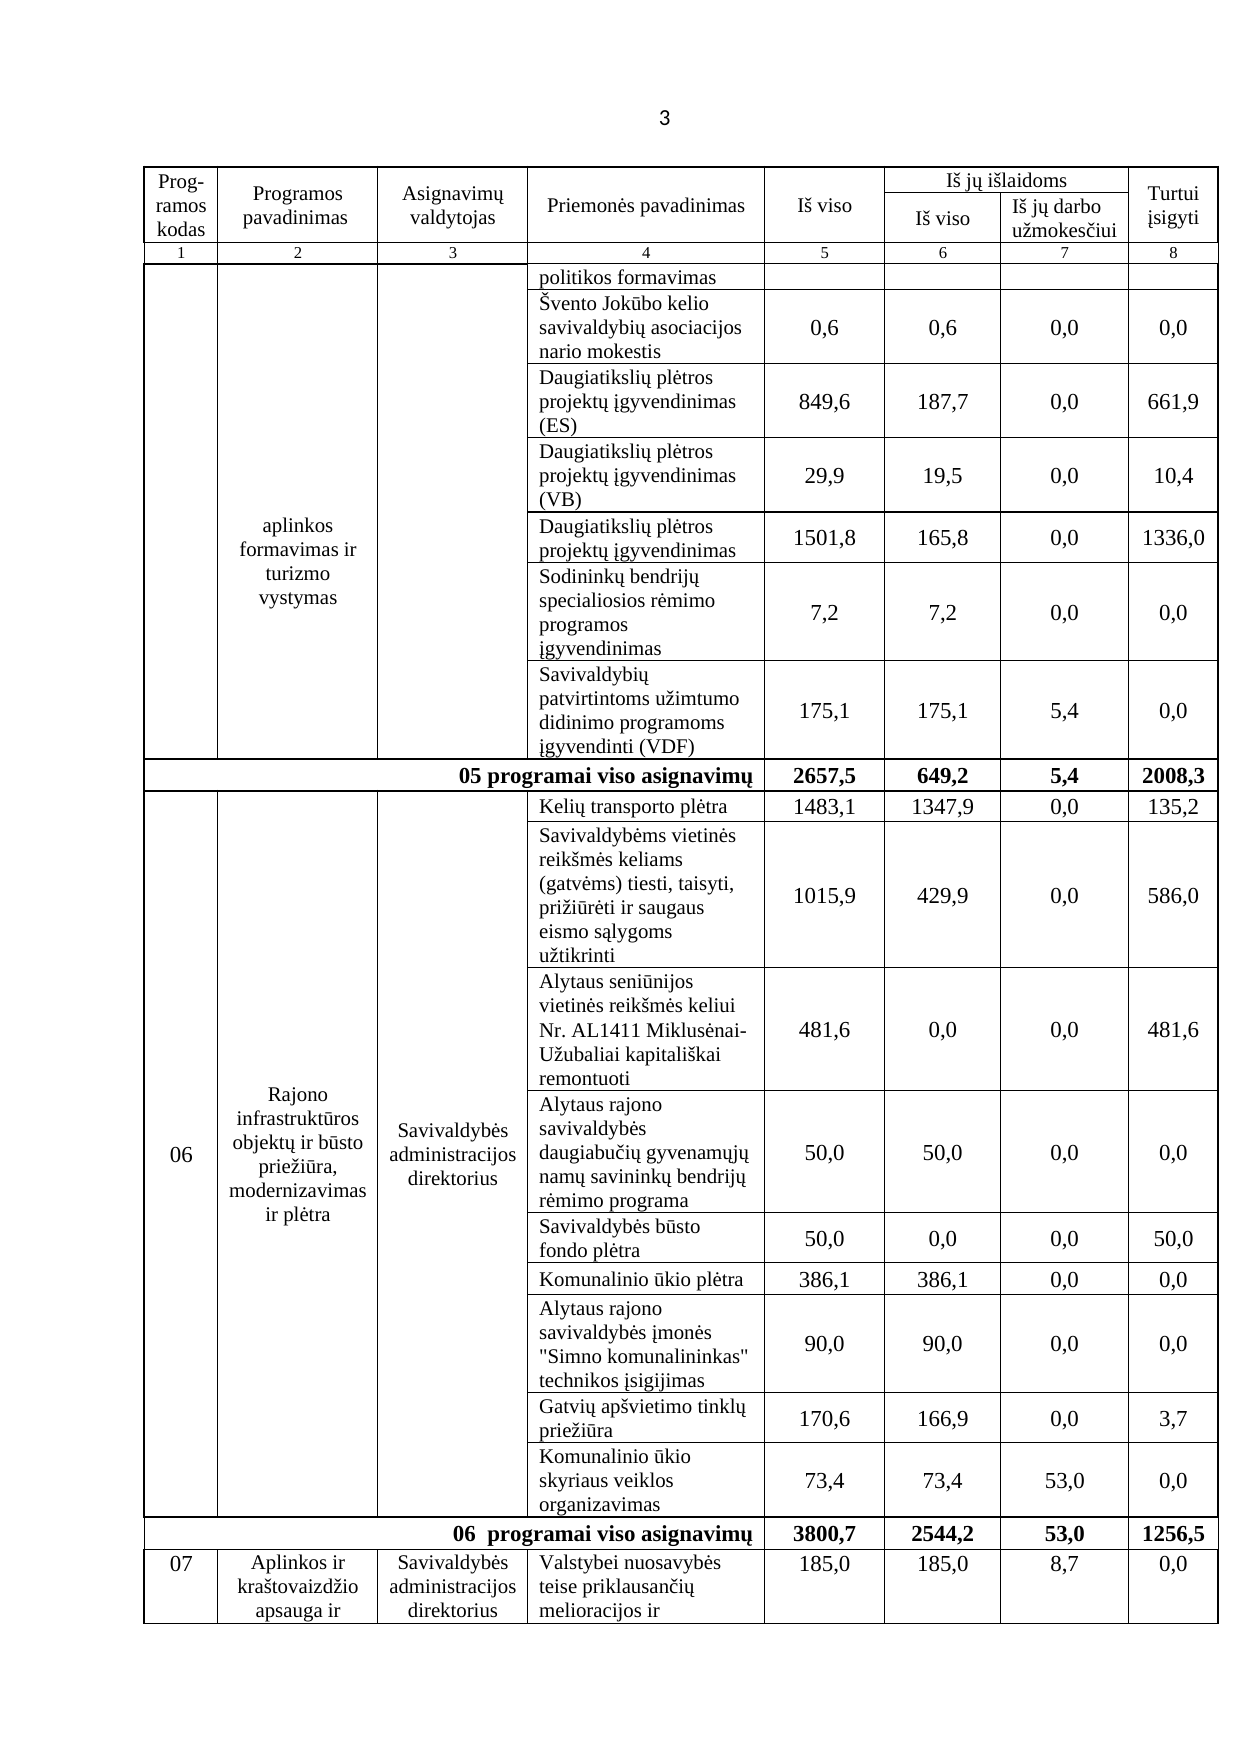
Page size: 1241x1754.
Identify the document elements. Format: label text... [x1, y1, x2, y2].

table_header Iš jų išlaidoms [885, 168, 1128, 192]
table_cell [1001, 264, 1128, 289]
table_cell [1129, 264, 1217, 289]
table_cell 1256,5 [1129, 1518, 1218, 1549]
table_cell 90,0 [765, 1295, 884, 1392]
table_cell 0,0 [885, 1213, 1000, 1262]
table_cell 50,0 [885, 1091, 1000, 1212]
table_header Prog-ramos kodas [145, 168, 217, 242]
table_cell 481,6 [1129, 968, 1217, 1090]
table_cell 29,9 [765, 438, 884, 511]
table_cell 07 [145, 1550, 217, 1622]
table_cell 0,0 [1001, 1091, 1128, 1212]
table_cell Daugiatikslių plėtros projektų įgyvendinimas [528, 513, 764, 562]
table_cell 8,7 [1001, 1550, 1128, 1622]
table_cell Alytaus seniūnijos vietinės reikšmės keliui Nr. AL1411 Miklusėnai-Užubaliai kapitališkai remontuoti [528, 968, 764, 1090]
table_cell 175,1 [765, 661, 884, 758]
table_cell Aplinkos ir kraštovaizdžio apsauga ir [218, 1550, 377, 1622]
table_cell 0,0 [1129, 563, 1217, 660]
table_cell 0,0 [1001, 364, 1128, 437]
table_cell 0,0 [1001, 1263, 1128, 1293]
table_cell [378, 265, 527, 758]
table_cell 0,0 [1129, 661, 1217, 758]
table_cell 0,0 [1129, 290, 1217, 363]
table_cell 0,0 [1001, 438, 1128, 511]
table_cell 06 [145, 792, 217, 1516]
table_cell 7,2 [765, 563, 884, 660]
table_cell 50,0 [765, 1091, 884, 1212]
table_cell 0,0 [1001, 968, 1128, 1090]
table_cell Daugiatikslių plėtros projektų įgyvendinimas (ES) [528, 364, 764, 437]
table_cell 0,0 [1001, 792, 1128, 821]
table_cell Savivaldybėms vietinės reikšmės keliams (gatvėms) tiesti, taisyti, prižiūrėti ir saugaus eismo sąlygoms užtikrinti [528, 822, 764, 967]
table_cell 1347,9 [885, 792, 1000, 821]
table_cell 6 [885, 243, 1000, 262]
table_cell [885, 264, 1000, 289]
table_cell 586,0 [1129, 822, 1217, 967]
table_cell 0,0 [1001, 513, 1128, 562]
table_cell 53,0 [1001, 1443, 1128, 1516]
table_cell 0,0 [1001, 1213, 1128, 1262]
table_cell 4 [528, 243, 764, 262]
table_cell 05 programai viso asignavimų [145, 760, 764, 789]
table_cell 5,4 [1001, 760, 1128, 789]
table_cell 0,0 [1001, 1393, 1128, 1442]
table_cell 0,0 [1001, 563, 1128, 660]
table_cell Švento Jokūbo kelio savivaldybių asociacijos nario mokestis [528, 290, 764, 363]
table_cell aplinkos formavimas ir turizmo vystymas [218, 265, 377, 758]
table_cell 7,2 [885, 563, 1000, 660]
table_cell 185,0 [765, 1550, 884, 1622]
table_cell Kelių transporto plėtra [528, 792, 764, 821]
table_cell 0,0 [1001, 822, 1128, 967]
table_cell 0,0 [1001, 1295, 1128, 1392]
table_cell 386,1 [765, 1263, 884, 1293]
table_cell 386,1 [885, 1263, 1000, 1293]
table_cell 5 [765, 243, 884, 262]
table_cell Iš viso [885, 193, 1000, 242]
table_cell 2544,2 [885, 1518, 1000, 1549]
table_cell 661,9 [1129, 364, 1217, 437]
table_cell Alytaus rajono savivaldybės daugiabučių gyvenamųjų namų savininkų bendrijų rėmimo programa [528, 1091, 764, 1212]
table_cell [145, 265, 217, 758]
table_cell 481,6 [765, 968, 884, 1090]
table_cell Sodininkų bendrijų specialiosios rėmimo programos įgyvendinimas [528, 563, 764, 660]
table_cell 649,2 [885, 760, 1000, 789]
table_cell 0,0 [1129, 1550, 1217, 1622]
table_cell 50,0 [1129, 1213, 1217, 1262]
table_cell 5,4 [1001, 661, 1128, 758]
table_header Priemonės pavadinimas [528, 168, 764, 242]
table_cell 10,4 [1129, 438, 1217, 511]
table_cell 1015,9 [765, 822, 884, 967]
table_header Turtui įsigyti [1129, 168, 1217, 242]
table_header Iš viso [765, 168, 884, 242]
table_cell Savivaldybės administracijos direktorius [378, 792, 527, 1516]
table_cell Alytaus rajono savivaldybės įmonės "Simno komunalininkas" technikos įsigijimas [528, 1295, 764, 1392]
table_cell 135,2 [1129, 792, 1217, 821]
table_cell 170,6 [765, 1393, 884, 1442]
table_cell 1483,1 [765, 792, 884, 821]
table_cell 2008,3 [1129, 760, 1217, 789]
table_cell 90,0 [885, 1295, 1000, 1392]
table_cell 0,0 [1129, 1443, 1217, 1516]
table_cell 3800,7 [765, 1518, 884, 1549]
table_cell Komunalinio ūkio skyriaus veiklos organizavimas [528, 1443, 764, 1516]
table_cell Iš jų darbo užmokesčiui [1001, 193, 1128, 242]
table_cell 0,0 [885, 968, 1000, 1090]
table_cell 187,7 [885, 364, 1000, 437]
table_cell 06 programai viso asignavimų [145, 1518, 764, 1549]
table_cell 175,1 [885, 661, 1000, 758]
table_cell 0,6 [765, 290, 884, 363]
table_cell 1336,0 [1129, 513, 1217, 562]
table_cell Daugiatikslių plėtros projektų įgyvendinimas (VB) [528, 438, 764, 511]
table_cell Savivaldybės administracijos direktorius [378, 1550, 527, 1622]
table_cell Rajono infrastruktūros objektų ir būsto priežiūra, modernizavimas ir plėtra [218, 792, 377, 1516]
table_cell 3 [378, 243, 527, 262]
table_cell 2657,5 [765, 760, 884, 789]
table_cell 0,0 [1129, 1263, 1217, 1293]
table_cell Komunalinio ūkio plėtra [528, 1263, 764, 1293]
table_header Programos pavadinimas [218, 168, 377, 242]
table_cell 849,6 [765, 364, 884, 437]
table_cell politikos formavimas [528, 264, 764, 289]
table_cell 166,9 [885, 1393, 1000, 1442]
table_cell 1 [145, 243, 217, 262]
table_cell 19,5 [885, 438, 1000, 511]
table_cell Gatvių apšvietimo tinklų priežiūra [528, 1393, 764, 1442]
table_header Asignavimų valdytojas [378, 168, 527, 242]
table_cell 7 [1001, 243, 1128, 262]
table_cell 1501,8 [765, 513, 884, 562]
table_cell 73,4 [885, 1443, 1000, 1516]
table_cell 8 [1129, 243, 1218, 262]
table_cell [765, 264, 884, 289]
table_cell 2 [218, 243, 377, 262]
table_cell 3,7 [1129, 1393, 1217, 1442]
table_cell 0,0 [1129, 1295, 1217, 1392]
table_cell 0,6 [885, 290, 1000, 363]
table_cell 165,8 [885, 513, 1000, 562]
table_cell 0,0 [1129, 1091, 1217, 1212]
table_cell Valstybei nuosavybės teise priklausančių melioracijos ir [528, 1550, 764, 1622]
table_cell 429,9 [885, 822, 1000, 967]
table_cell 53,0 [1001, 1518, 1128, 1549]
table_cell 50,0 [765, 1213, 884, 1262]
table_cell 0,0 [1001, 290, 1128, 363]
table_cell 73,4 [765, 1443, 884, 1516]
table_cell Savivaldybės būsto fondo plėtra [528, 1213, 764, 1262]
table_cell Savivaldybių patvirtintoms užimtumo didinimo programoms įgyvendinti (VDF) [528, 661, 764, 758]
table_cell 185,0 [885, 1550, 1000, 1622]
